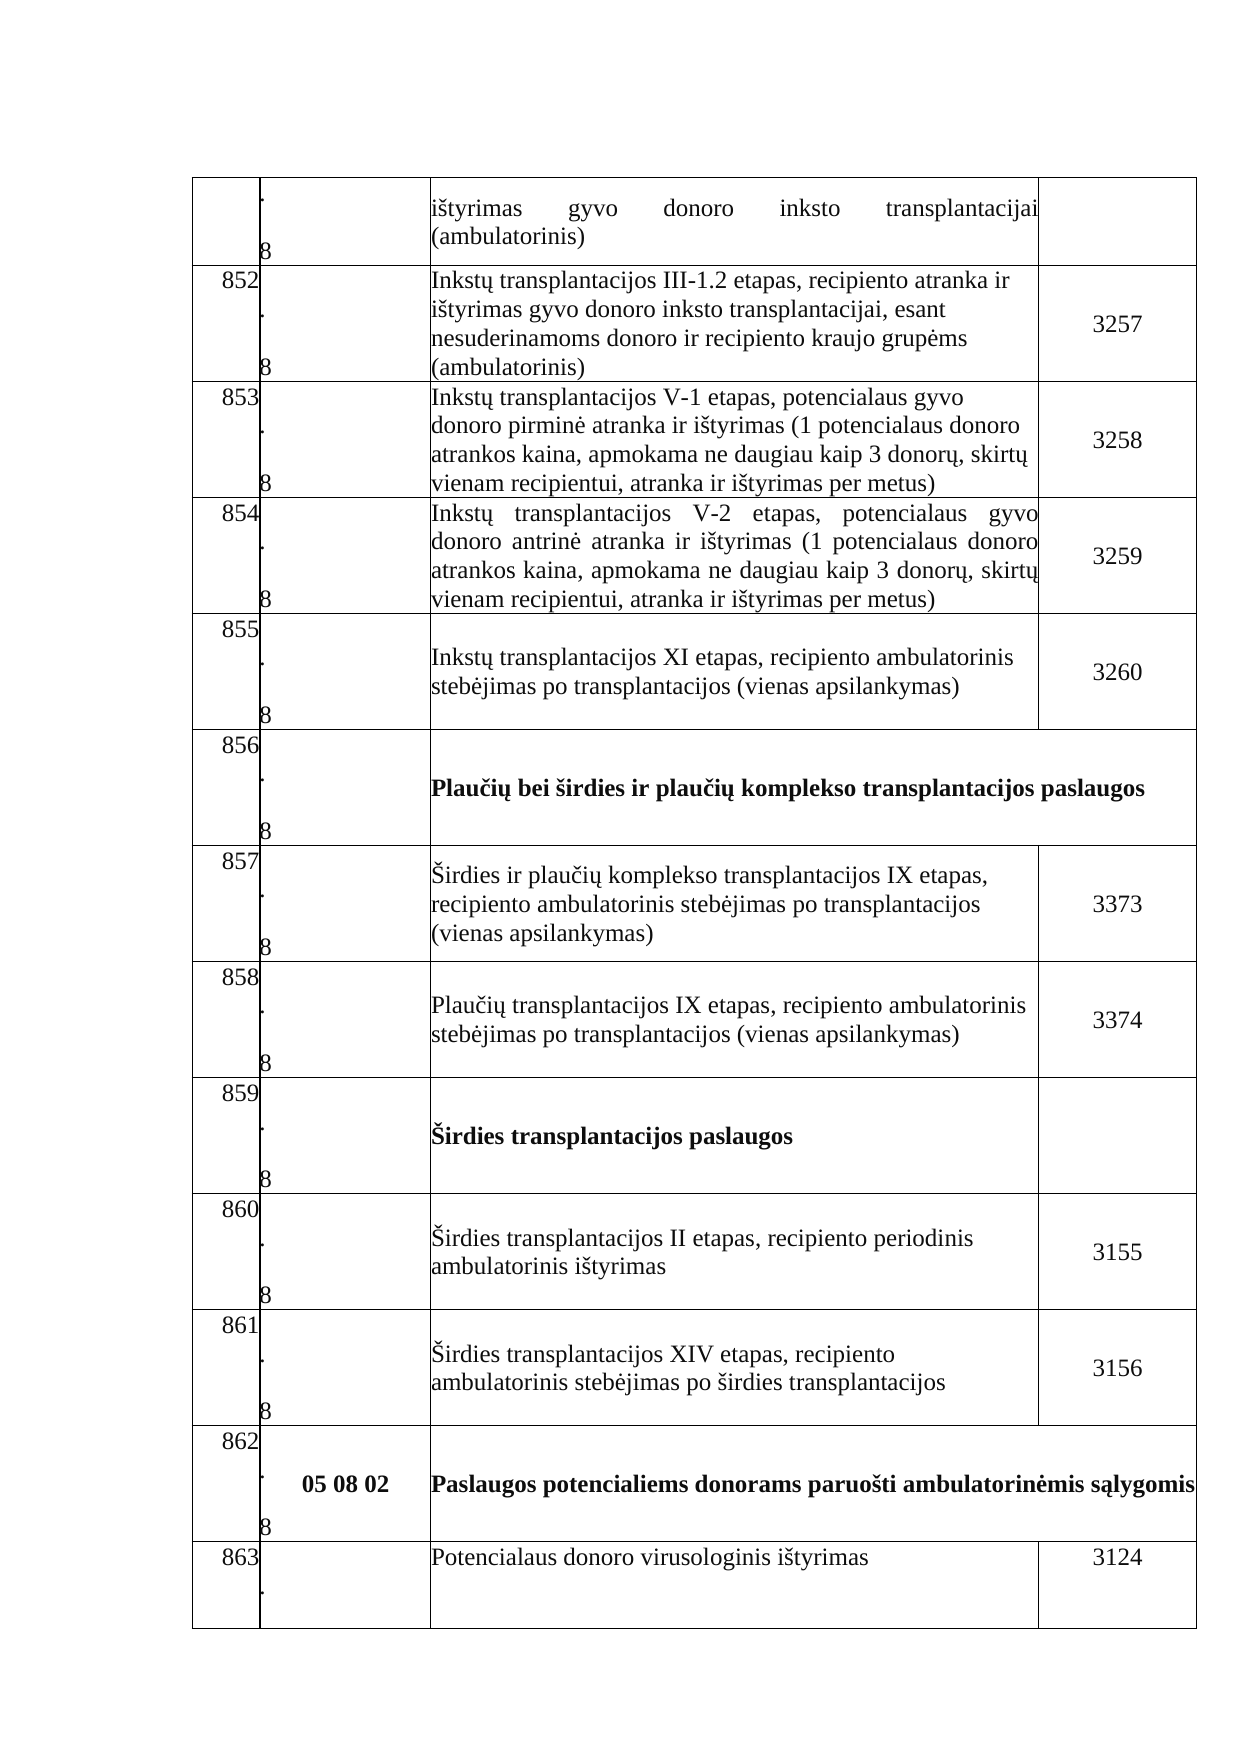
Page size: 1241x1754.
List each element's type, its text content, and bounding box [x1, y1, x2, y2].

table_cell [262, 1295, 268, 1302]
table_cell 851. 8 [193, 178, 259, 264]
table_cell [261, 614, 430, 729]
table_cell 855. 8 [193, 614, 259, 729]
table_cell Širdies transplantacijos paslaugos [431, 1078, 1038, 1193]
table_cell 3374 [1039, 962, 1196, 1077]
table_cell [1039, 1078, 1196, 1193]
table_cell Inkstų transplantacijos V-2 etapas, potencialaus gyvo donoro antrinė atranka ir ištyrimas (1 potencialaus donoro atrankos kaina, apmokama ne daugiau kaip 3 donorų, skirtų vienam recipientui, atranka ir ištyrimas per metus) [431, 498, 1038, 613]
table_cell Inkstų transplantacijos III-1.2 etapas, recipiento atranka ir ištyrimas gyvo donoro inksto transplantacijai, esant nesuderinamoms donoro ir recipiento kraujo grupėms (ambulatorinis) [431, 266, 1038, 381]
table_cell [261, 1194, 430, 1309]
table_cell [261, 1542, 430, 1628]
table_cell [261, 1310, 430, 1425]
table_cell [262, 1063, 268, 1070]
table_cell 860. 8 [193, 1194, 259, 1309]
table_cell 859. 8 [193, 1078, 259, 1193]
table_cell 3156 [1039, 1310, 1196, 1425]
table_cell [262, 1411, 268, 1418]
table_cell ištyrimas gyvo donoro inksto transplantacijai (ambulatorinis) [431, 178, 1038, 264]
table_cell [261, 266, 430, 381]
table_cell Širdies transplantacijos XIV etapas, recipiento ambulatorinis stebėjimas po širdies transplantacijos [431, 1310, 1038, 1425]
table_cell [261, 1078, 430, 1193]
table_cell Inkstų transplantacijos XI etapas, recipiento ambulatorinis stebėjimas po transplantacijos (vienas apsilankymas) [431, 614, 1038, 729]
table_cell Potencialaus donoro virusologinis ištyrimas [431, 1542, 1038, 1628]
table_cell 852. 8 [193, 266, 259, 381]
table_cell 861. 8 [193, 1310, 259, 1425]
table_cell Širdies transplantacijos II etapas, recipiento periodinis ambulatorinis ištyrimas [431, 1194, 1038, 1309]
table_cell [261, 730, 430, 845]
table_cell 3258 [1039, 382, 1196, 497]
table_cell 3155 [1039, 1194, 1196, 1309]
table_cell Širdies ir plaučių komplekso transplantacijos IX etapas, recipiento ambulatorinis stebėjimas po transplantacijos (vienas apsilankymas) [431, 846, 1038, 961]
table_cell [262, 599, 268, 606]
table_cell Plaučių bei širdies ir plaučių komplekso transplantacijos paslaugos [431, 730, 1196, 845]
table_cell [262, 1179, 268, 1186]
table_cell 854. 8 [193, 498, 259, 613]
table_cell [262, 367, 268, 374]
table_cell Paslaugos potencialiems donorams paruošti ambulatorinėmis sąlygomis [431, 1426, 1196, 1541]
table_cell [261, 962, 430, 1077]
table_cell Inkstų transplantacijos V-1 etapas, potencialaus gyvo donoro pirminė atranka ir ištyrimas (1 potencialaus donoro atrankos kaina, apmokama ne daugiau kaip 3 donorų, skirtų vienam recipientui, atranka ir ištyrimas per metus) [431, 382, 1038, 497]
table_cell 862. 8 [193, 1426, 259, 1541]
table_cell 853. 8 [193, 382, 259, 497]
table_cell 856. 8 [193, 730, 259, 845]
table_cell 857. 8 [193, 846, 259, 961]
table_cell 3260 [1039, 614, 1196, 729]
table_cell [262, 483, 268, 490]
table_cell [261, 498, 430, 613]
table_cell 3257 [1039, 266, 1196, 381]
table_cell 3124 [1039, 1542, 1196, 1628]
table_cell [262, 831, 268, 838]
table_cell 3373 [1039, 846, 1196, 961]
table_cell [261, 382, 430, 497]
table_cell [1039, 178, 1196, 264]
table_cell [262, 947, 268, 954]
table_cell Plaučių transplantacijos IX etapas, recipiento ambulatorinis stebėjimas po transplantacijos (vienas apsilankymas) [431, 962, 1038, 1077]
table_cell [262, 715, 268, 722]
table_cell 3259 [1039, 498, 1196, 613]
table_cell 858. 8 [193, 962, 259, 1077]
table_cell 05 08 02 [261, 1426, 430, 1541]
table_cell [262, 251, 268, 258]
table_cell [261, 178, 430, 264]
table_cell [261, 846, 430, 961]
table_cell 863. 8 [193, 1542, 259, 1628]
